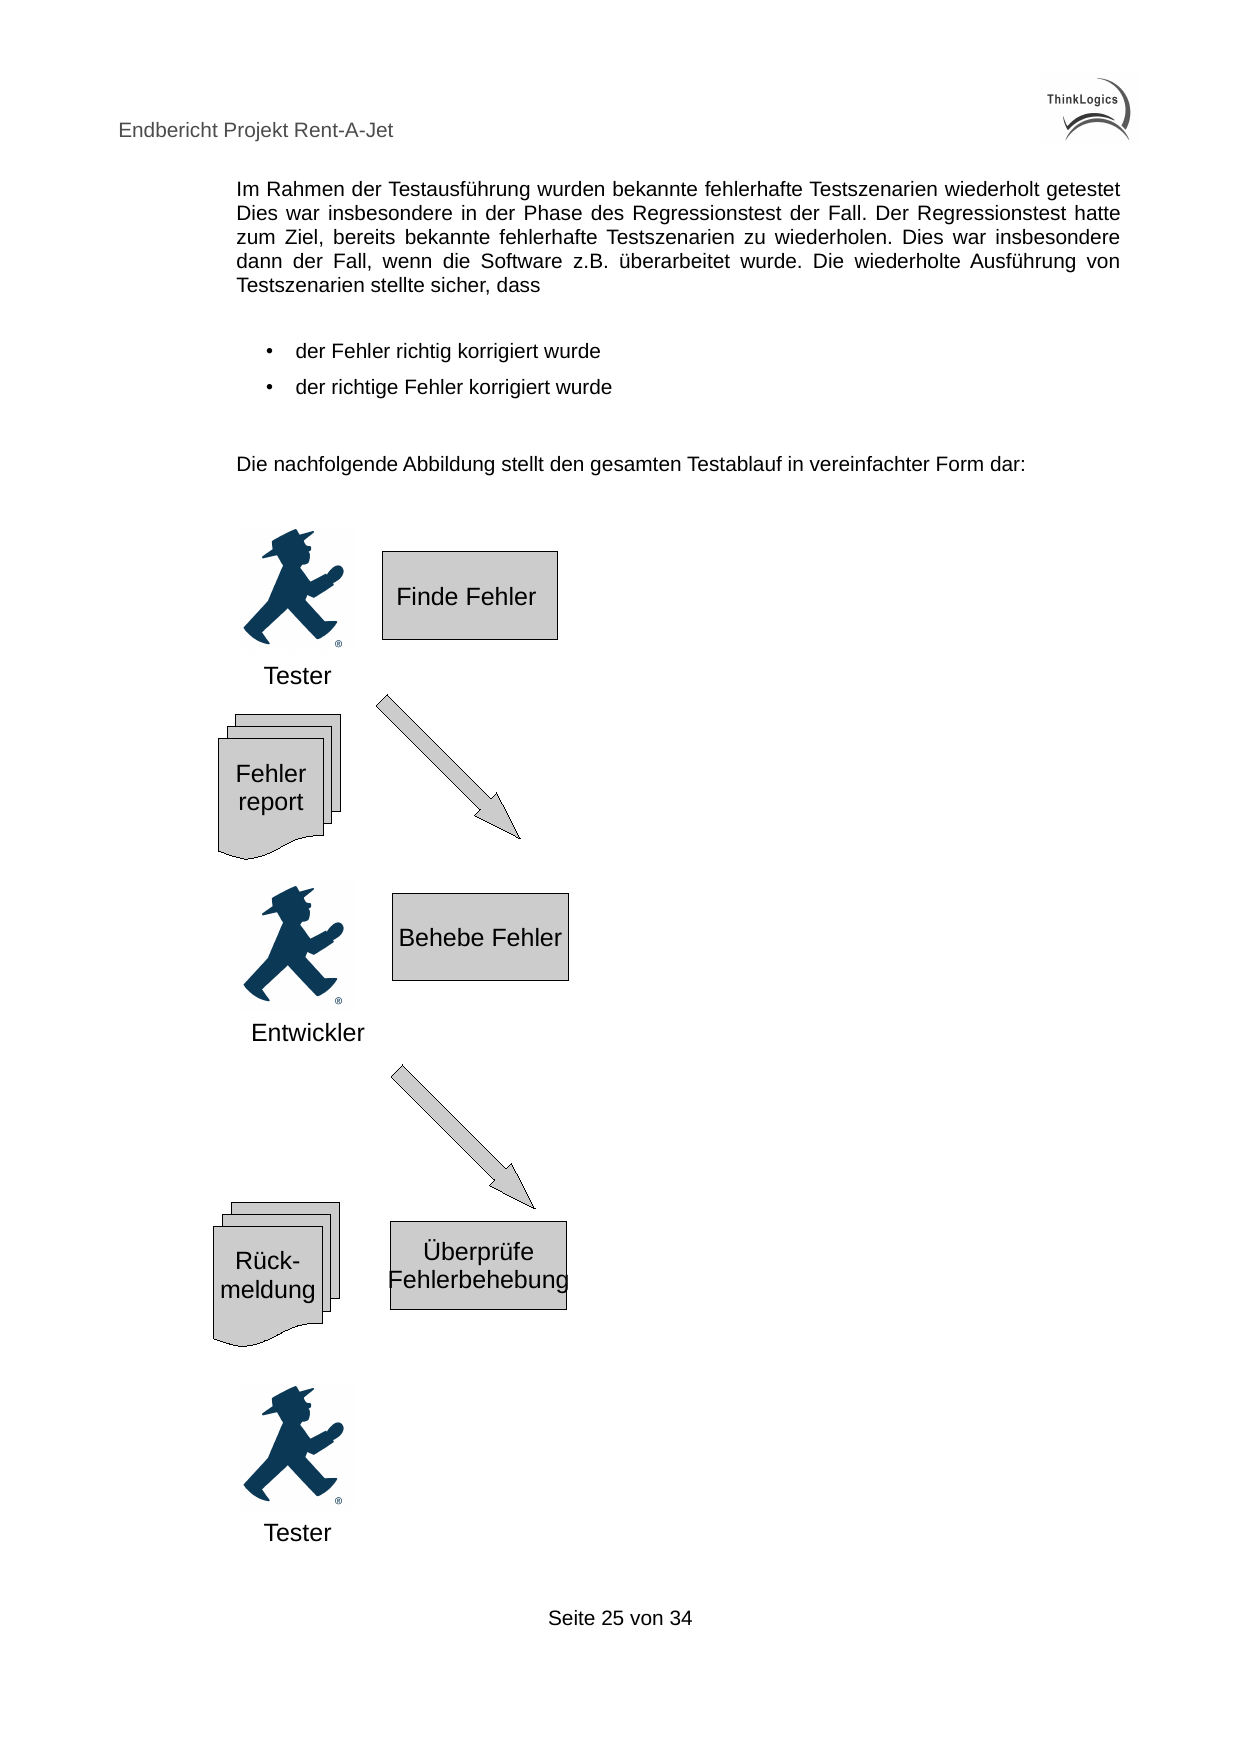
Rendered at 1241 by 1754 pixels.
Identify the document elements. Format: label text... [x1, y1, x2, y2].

picture [236, 523, 355, 654]
text Die nachfolgende Abbildung stellt den gesamten Testablauf in vereinfachter Form dar: [236, 452, 1122, 476]
text Im Rahmen der Testausführung wurden bekannte fehlerhafte Testszenarien wiederholt getestet Dies war insbesondere in der Phase des Regressionstest der Fall. Der Regressionstest hatte zum Ziel, bereits bekannte fehlerhafte Testszenarien zu wiederholen. Dies war insbesondere dann der Fall, wenn die Software z.B. überarbeitet wurde. Die wiederholte Ausführung von Testszenarien stellte sicher, dass [236, 177, 1122, 297]
list der richtige Fehler korrigiert wurde [266, 374, 1122, 398]
picture [236, 1380, 355, 1511]
picture [236, 880, 355, 1011]
list der Fehler richtig korrigiert wurde [266, 338, 1122, 363]
